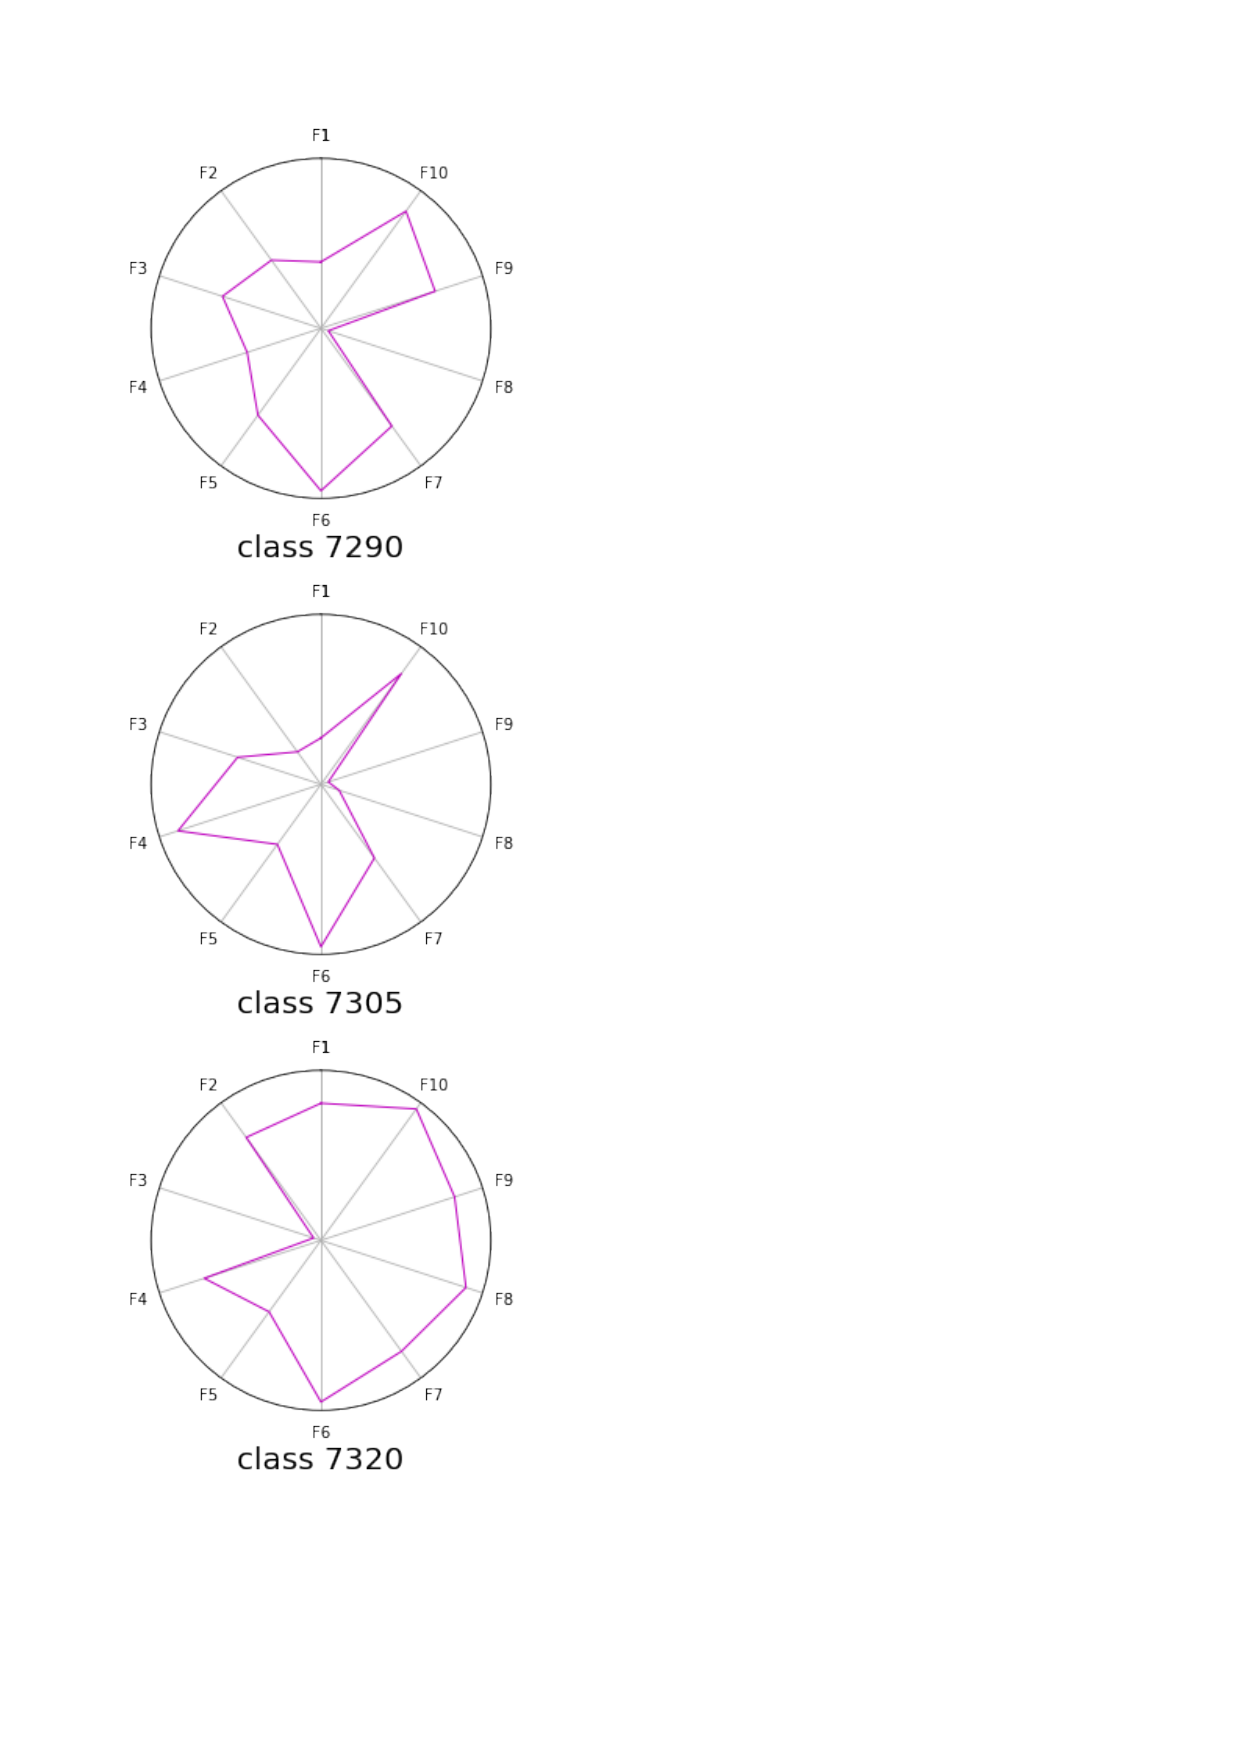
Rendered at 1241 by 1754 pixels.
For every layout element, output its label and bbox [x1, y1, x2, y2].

picture [118, 118, 523, 1487]
